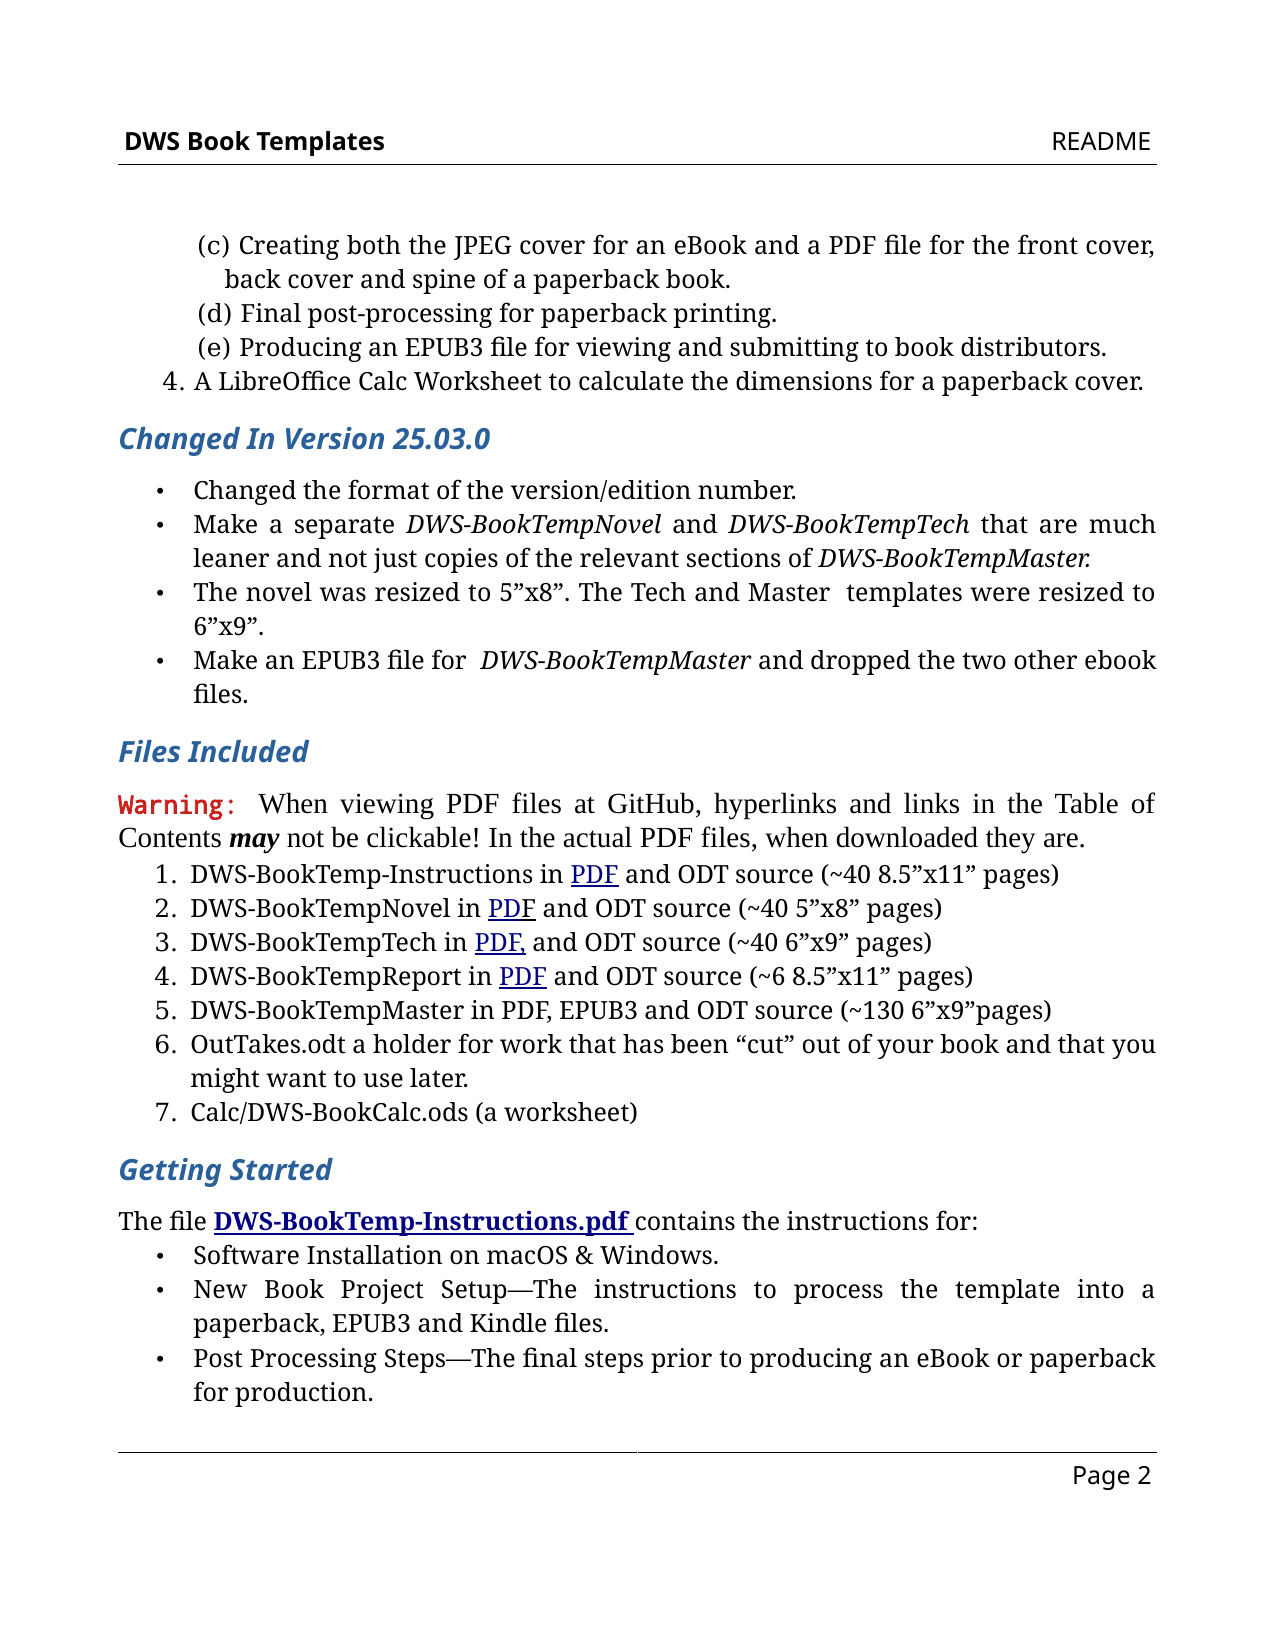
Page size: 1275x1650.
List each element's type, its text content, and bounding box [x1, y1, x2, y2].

list Producing an EPUB3 file for viewing and submitting to book distributors. [189, 329, 1157, 363]
subtitle Getting Started [118, 1149, 1157, 1189]
list A LibreOffice Calc Worksheet to calculate the dimensions for a paperback cover. [154, 363, 1157, 398]
list Software Installation on macOS & Windows. [156, 1238, 1157, 1272]
list Calc/DWS-BookCalc.ods (a worksheet) [154, 1095, 1157, 1129]
list Post Processing Steps—The final steps prior to producing an eBook or paperback for production. [156, 1340, 1157, 1408]
list DWS-BookTempNovel in PDF and ODT source (~40 5”x8” pages) [154, 890, 1157, 924]
list New Book Project Setup—The instructions to process the template into a paperback, EPUB3 and Kindle files. [156, 1272, 1157, 1340]
list The novel was resized to 5”x8”. The Tech and Master templates were resized to 6”x9”. [156, 575, 1157, 643]
list OutTakes.odt a holder for work that has been “cut” out of your book and that you might want to use later. [154, 1027, 1157, 1095]
list DWS-BookTempReport in PDF and ODT source (~6 8.5”x11” pages) [154, 958, 1157, 993]
list Make an EPUB3 file for DWS-BookTempMaster and dropped the two other ebook files. [156, 643, 1157, 711]
list Creating both the JPEG cover for an eBook and a PDF file for the front cover, back cover and spine of a paperback book. [189, 227, 1157, 295]
subtitle Changed in Version 25.03.0 [118, 418, 1157, 458]
text Warning: When viewing PDF files at GitHub, hyperlinks and links in the Table of Contents may not be clickable! In the actual PDF files, when downloaded they are. [118, 786, 1157, 853]
subtitle Files Included [118, 732, 1157, 771]
list DWS-BookTemp-Instructions in PDF and ODT source (~40 8.5”x11” pages) [154, 856, 1157, 890]
list Final post-processing for paperback printing. [189, 295, 1157, 329]
list Changed the format of the version/edition number. [156, 473, 1157, 507]
list DWS-BookTempTech in PDF, and ODT source (~40 6”x9” pages) [154, 924, 1157, 958]
list DWS-BookTempMaster in PDF, EPUB3 and ODT source (~130 6”x9”pages) [154, 993, 1157, 1027]
list Make a separate DWS-BookTempNovel and DWS-BookTempTech that are much leaner and not just copies of the relevant sections of DWS-BookTempMaster. [156, 507, 1157, 575]
text The file DWS-BookTemp-Instructions.pdf contains the instructions for: [118, 1204, 1157, 1238]
